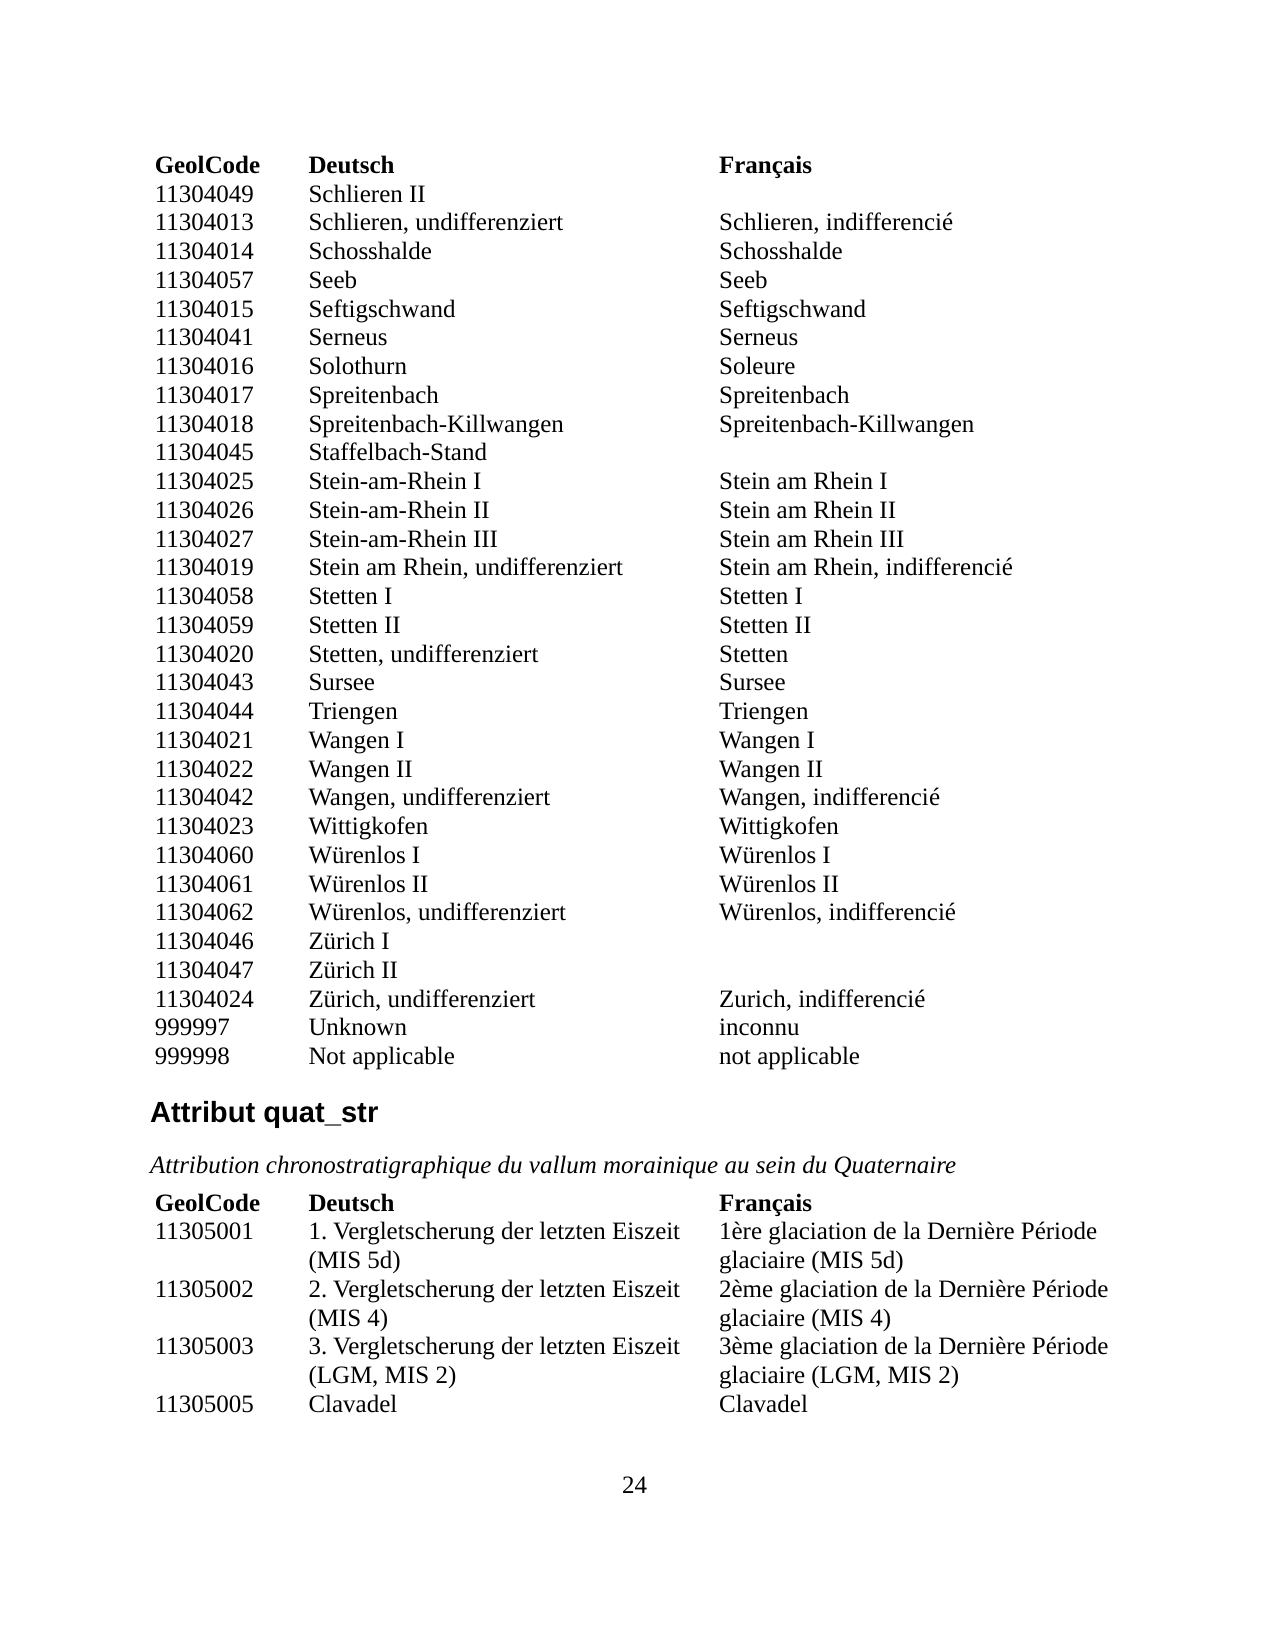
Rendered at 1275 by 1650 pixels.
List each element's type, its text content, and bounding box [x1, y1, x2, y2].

table_cell Stetten II [714, 610, 1125, 639]
table_cell Wangen II [714, 754, 1125, 782]
table_cell Würenlos I [714, 840, 1125, 869]
table_cell Serneus [714, 323, 1125, 351]
table_cell 11304043 [150, 668, 304, 696]
table_cell 999997 [150, 1013, 304, 1041]
table_cell Zurich, indifferencié [714, 984, 1125, 1012]
table_header Deutsch [304, 1188, 714, 1216]
table_cell 11304019 [150, 553, 304, 581]
table_cell Würenlos, indifferencié [714, 898, 1125, 926]
table_cell Solothurn [304, 351, 714, 380]
table_cell 11304018 [150, 409, 304, 437]
table_cell 11304016 [150, 351, 304, 380]
table_cell 11304014 [150, 236, 304, 265]
table_cell Stein-am-Rhein II [304, 495, 714, 524]
table_cell 11304061 [150, 869, 304, 897]
table_cell Stein am Rhein II [714, 495, 1125, 524]
table_cell 11304017 [150, 380, 304, 409]
table_header GeolCode [150, 1188, 304, 1216]
table_cell 11304026 [150, 495, 304, 524]
table_cell Seeb [304, 265, 714, 294]
table_cell 11304045 [150, 438, 304, 466]
table_cell 3ème glaciation de la Dernière Période glaciaire (LGM, MIS 2) [714, 1331, 1125, 1389]
subtitle Attribut quat_str [150, 1095, 1125, 1128]
table_cell 1. Vergletscherung der letzten Eiszeit (MIS 5d) [304, 1216, 714, 1274]
table_cell Stein-am-Rhein III [304, 524, 714, 552]
table_cell Würenlos II [304, 869, 714, 897]
table_cell 11305003 [150, 1331, 304, 1389]
table_cell Wangen I [714, 725, 1125, 754]
table_cell Stein am Rhein, undifferenziert [304, 553, 714, 581]
table_cell Seftigschwand [714, 294, 1125, 322]
table_cell Clavadel [714, 1389, 1125, 1418]
table_cell Spreitenbach [304, 380, 714, 409]
table_cell 11304046 [150, 926, 304, 955]
table_cell 11304062 [150, 898, 304, 926]
table_cell Seeb [714, 265, 1125, 294]
table_cell 11304041 [150, 323, 304, 351]
table_header GeolCode [150, 150, 304, 179]
table_cell 11304021 [150, 725, 304, 754]
table_cell Stetten I [304, 581, 714, 610]
table_cell 11304015 [150, 294, 304, 322]
table_cell Schlieren, undifferenziert [304, 208, 714, 236]
table_cell Unknown [304, 1013, 714, 1041]
table_cell Wittigkofen [304, 811, 714, 840]
table_cell Seftigschwand [304, 294, 714, 322]
table_cell Wangen, indifferencié [714, 783, 1125, 811]
table_cell Zürich I [304, 926, 714, 955]
table_cell Soleure [714, 351, 1125, 380]
table_cell Spreitenbach-Killwangen [304, 409, 714, 437]
text Attribution chronostratigraphique du vallum morainique au sein du Quaternaire [150, 1150, 1125, 1179]
table_cell Wangen, undifferenziert [304, 783, 714, 811]
table_cell Wittigkofen [714, 811, 1125, 840]
table_cell 11304042 [150, 783, 304, 811]
table_cell 11304044 [150, 696, 304, 725]
table_cell Stein-am-Rhein I [304, 466, 714, 495]
table_cell Not applicable [304, 1041, 714, 1070]
table_cell 2ème glaciation de la Dernière Période glaciaire (MIS 4) [714, 1274, 1125, 1331]
table_cell Triengen [714, 696, 1125, 725]
table_cell [714, 955, 1125, 984]
table_cell 11304057 [150, 265, 304, 294]
table_cell Würenlos II [714, 869, 1125, 897]
table_cell 999998 [150, 1041, 304, 1070]
table_header Deutsch [304, 150, 714, 179]
table_cell Schlieren, indifferencié [714, 208, 1125, 236]
table_cell Stein am Rhein III [714, 524, 1125, 552]
table_cell Stetten, undifferenziert [304, 639, 714, 667]
table_cell 1ère glaciation de la Dernière Période glaciaire (MIS 5d) [714, 1216, 1125, 1274]
table_cell 11304013 [150, 208, 304, 236]
table_cell Triengen [304, 696, 714, 725]
table_cell Schosshalde [304, 236, 714, 265]
table_cell Serneus [304, 323, 714, 351]
table_cell 11304058 [150, 581, 304, 610]
table_cell Stetten II [304, 610, 714, 639]
table_cell 11304049 [150, 179, 304, 207]
table_cell [714, 438, 1125, 466]
table_cell Schlieren II [304, 179, 714, 207]
table_header Français [714, 150, 1125, 179]
table_cell Wangen II [304, 754, 714, 782]
table_cell 2. Vergletscherung der letzten Eiszeit (MIS 4) [304, 1274, 714, 1331]
table_cell Spreitenbach [714, 380, 1125, 409]
table_cell 11304060 [150, 840, 304, 869]
table_cell 11305005 [150, 1389, 304, 1418]
table_cell 11304023 [150, 811, 304, 840]
table_cell Wangen I [304, 725, 714, 754]
table_cell not applicable [714, 1041, 1125, 1070]
table_cell Spreitenbach-Killwangen [714, 409, 1125, 437]
table_cell inconnu [714, 1013, 1125, 1041]
table_cell Stein am Rhein I [714, 466, 1125, 495]
table_cell Würenlos, undifferenziert [304, 898, 714, 926]
table_cell Stetten [714, 639, 1125, 667]
table_cell 11304025 [150, 466, 304, 495]
table_cell 11304022 [150, 754, 304, 782]
table_cell [714, 179, 1125, 207]
table_cell Sursee [714, 668, 1125, 696]
table_cell 11304020 [150, 639, 304, 667]
table_cell 11304027 [150, 524, 304, 552]
table_cell Schosshalde [714, 236, 1125, 265]
table_cell 11305001 [150, 1216, 304, 1274]
table_cell Würenlos I [304, 840, 714, 869]
table_cell 11305002 [150, 1274, 304, 1331]
table_cell Sursee [304, 668, 714, 696]
table_cell Zürich II [304, 955, 714, 984]
table_cell 3. Vergletscherung der letzten Eiszeit (LGM, MIS 2) [304, 1331, 714, 1389]
table_cell 11304024 [150, 984, 304, 1012]
table_cell Staffelbach-Stand [304, 438, 714, 466]
table_cell Zürich, undifferenziert [304, 984, 714, 1012]
table_cell Stein am Rhein, indifferencié [714, 553, 1125, 581]
table_cell 11304059 [150, 610, 304, 639]
table_cell [714, 926, 1125, 955]
table_header Français [714, 1188, 1125, 1216]
table_cell Stetten I [714, 581, 1125, 610]
table_cell Clavadel [304, 1389, 714, 1418]
table_cell 11304047 [150, 955, 304, 984]
